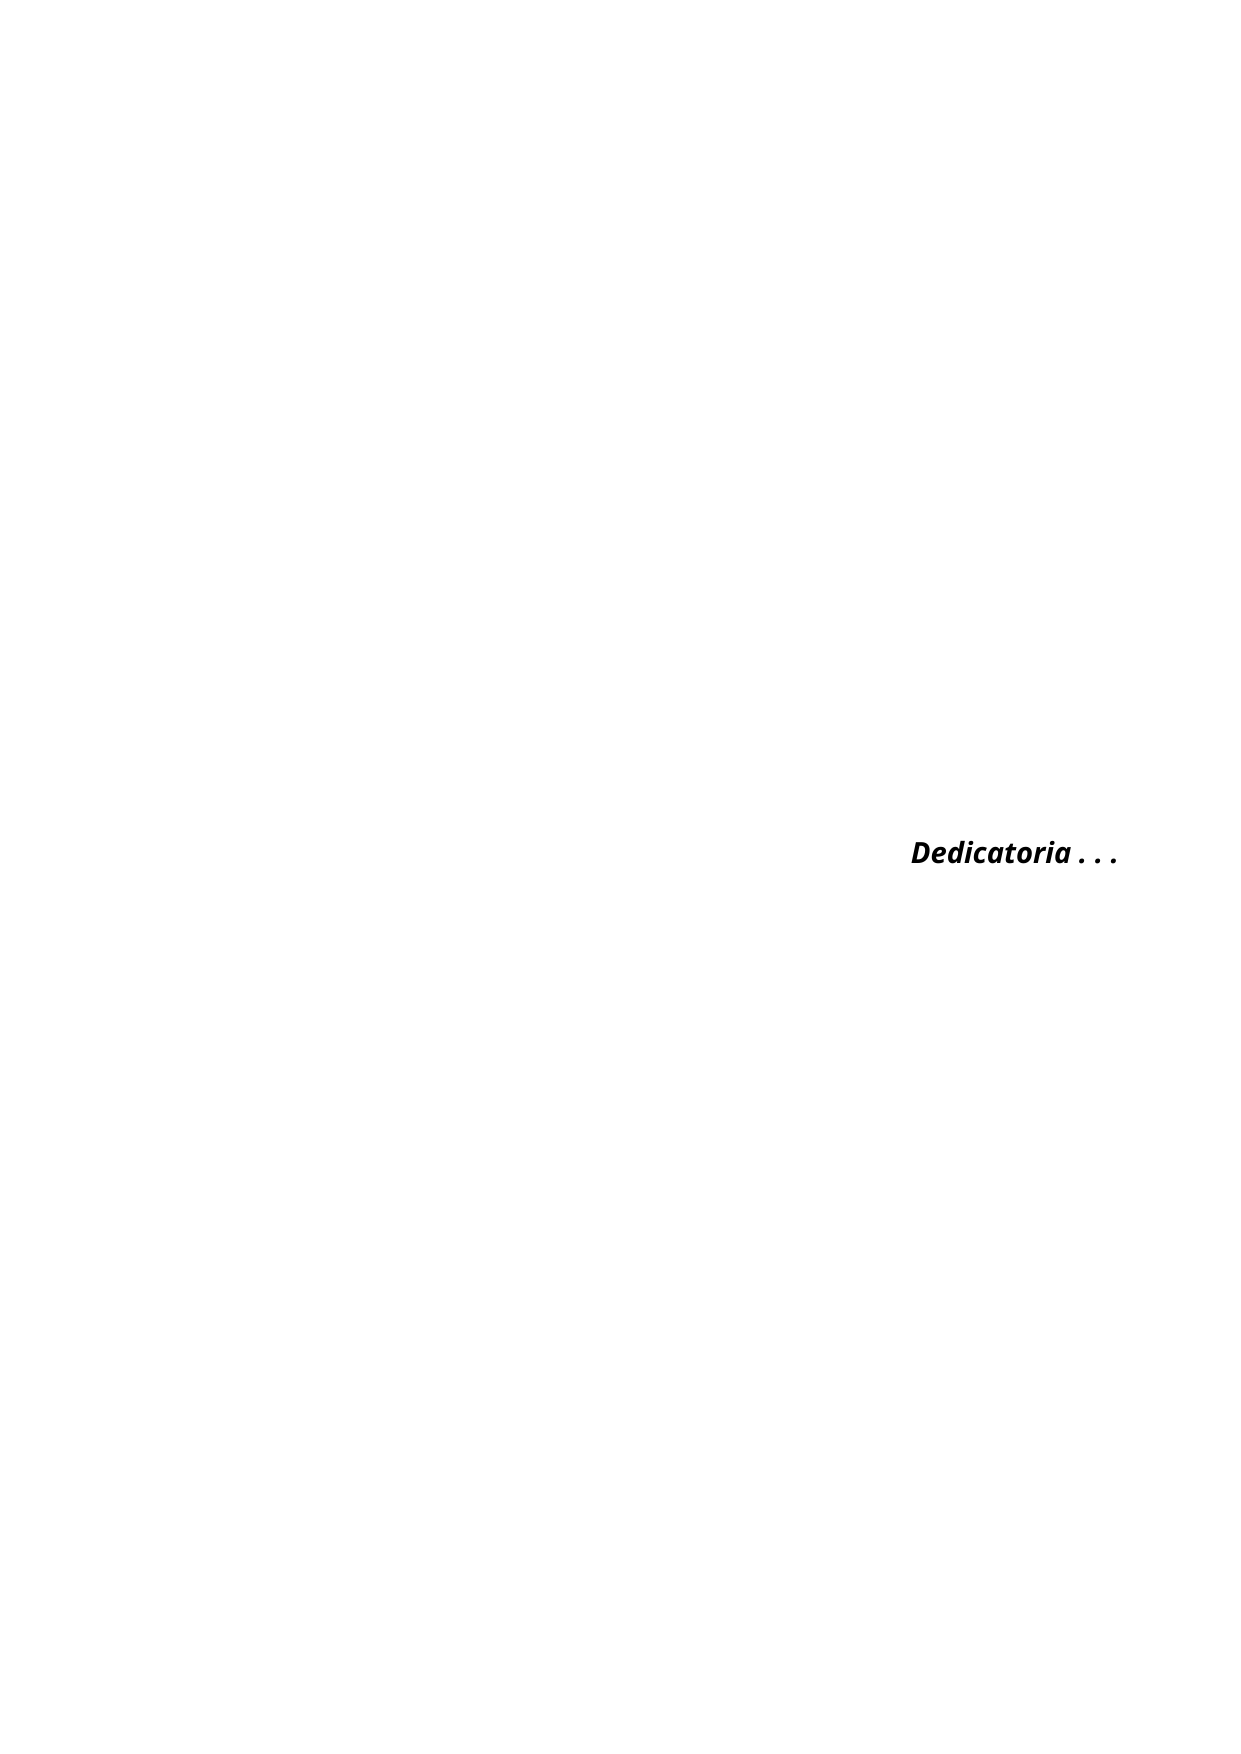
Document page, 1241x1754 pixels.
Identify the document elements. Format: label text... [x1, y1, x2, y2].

text Dedicatoria . . . [118, 832, 1122, 872]
